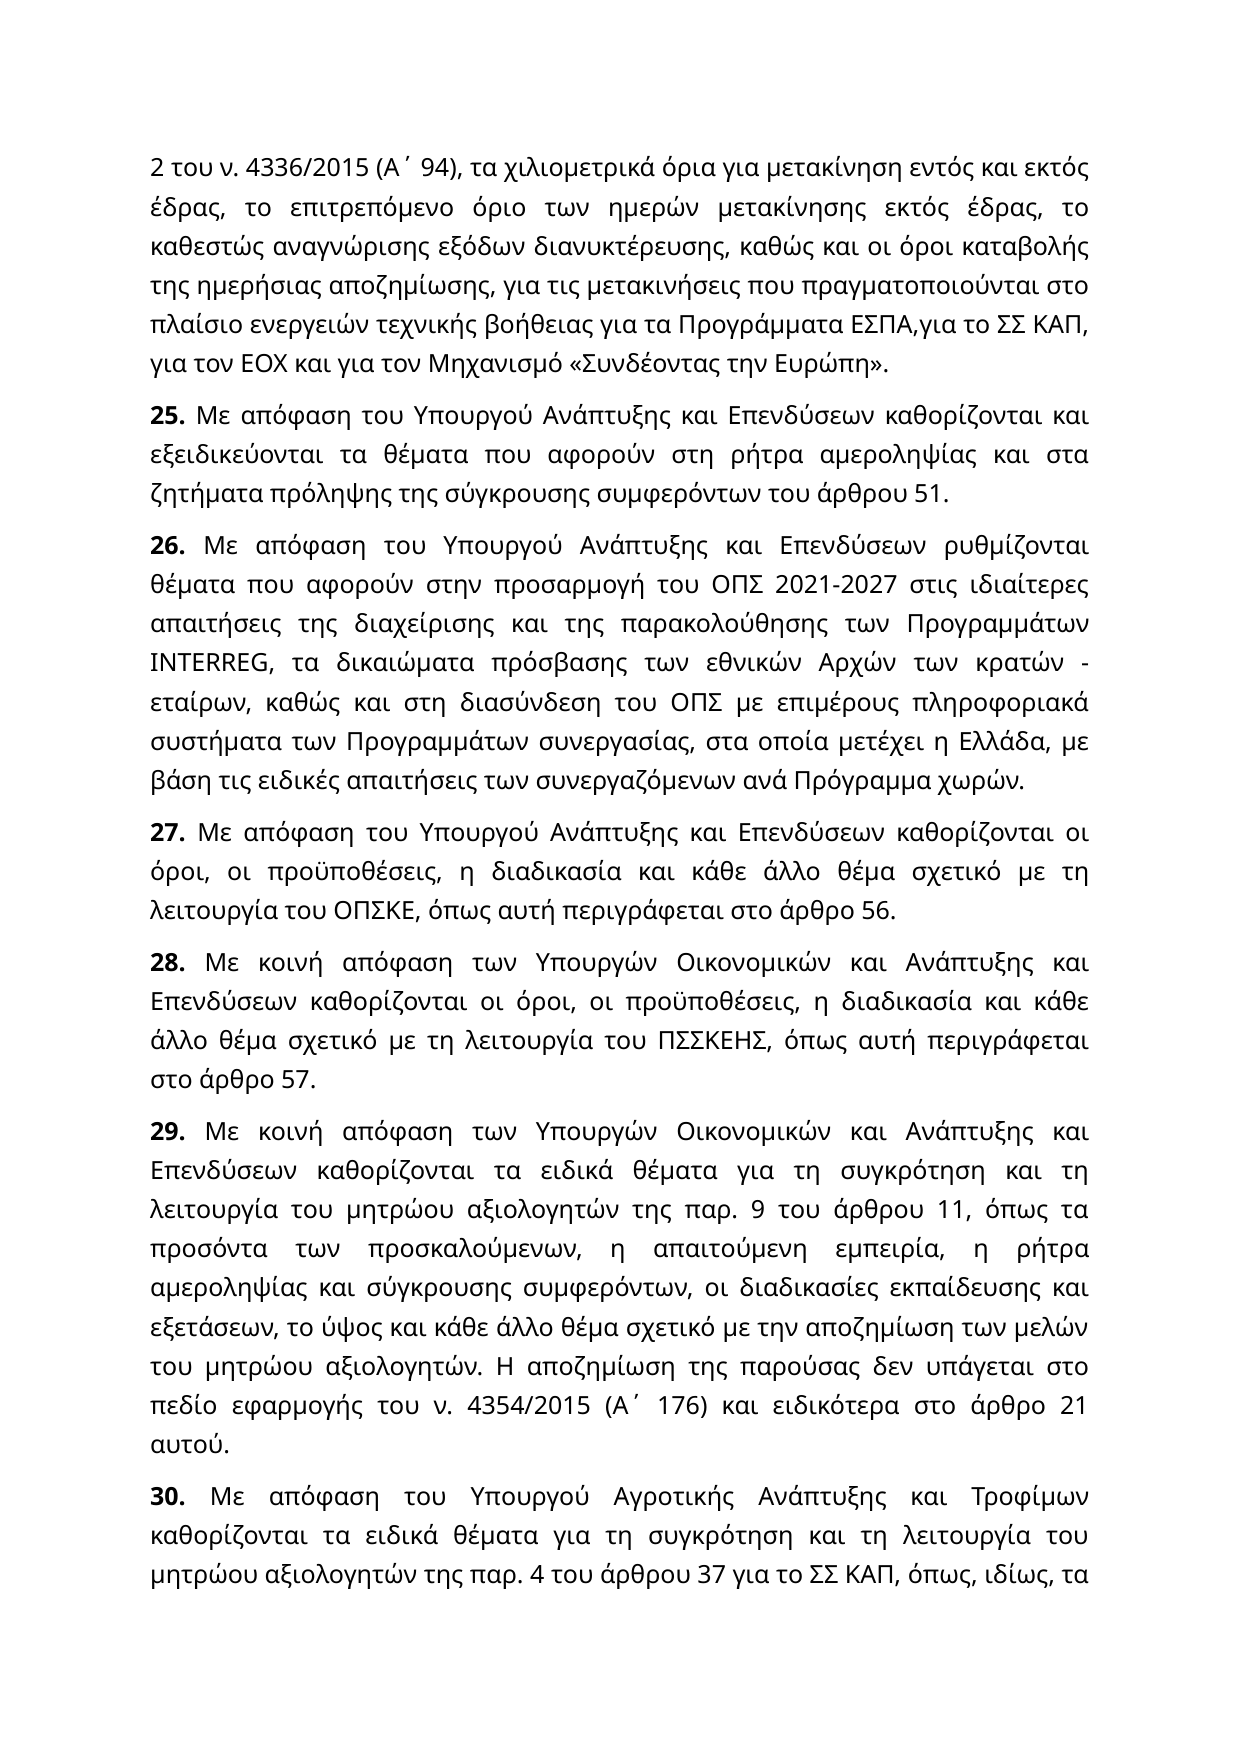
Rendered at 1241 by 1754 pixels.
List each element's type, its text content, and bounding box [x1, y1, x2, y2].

text 26. Με απόφαση του Υπουργού Ανάπτυξης και Επενδύσεων ρυθμίζονται θέματα που αφορούν στην προσαρμογή του ΟΠΣ 2021-2027 στις ιδιαίτερες απαιτήσεις της διαχείρισης και της παρακολούθησης των Προγραμμάτων INTERREG, τα δικαιώματα πρόσβασης των εθνικών Αρχών των κρατών - εταίρων, καθώς και στη διασύνδεση του ΟΠΣ με επιμέρους πληροφοριακά συστήματα των Προγραμμάτων συνεργασίας, στα οποία μετέχει η Ελλάδα, με βάση τις ειδικές απαιτήσεις των συνεργαζόμενων ανά Πρόγραμμα χωρών. [150, 527, 1090, 797]
text 2 του ν. 4336/2015 (Α΄ 94), τα χιλιομετρικά όρια για μετακίνηση εντός και εκτός έδρας, το επιτρεπόμενο όριο των ημερών μετακίνησης εκτός έδρας, το καθεστώς αναγνώρισης εξόδων διανυκτέρευσης, καθώς και οι όροι καταβολής της ημερήσιας αποζημίωσης, για τις μετακινήσεις που πραγματοποιούνται στο πλαίσιο ενεργειών τεχνικής βοήθειας για τα Προγράμματα ΕΣΠΑ,για το ΣΣ ΚΑΠ, για τον ΕΟΧ και για τον Μηχανισμό «Συνδέοντας την Ευρώπη». [150, 150, 1090, 380]
text 25. Με απόφαση του Υπουργού Ανάπτυξης και Επενδύσεων καθορίζονται και εξειδικεύονται τα θέματα που αφορούν στη ρήτρα αμεροληψίας και στα ζητήματα πρόληψης της σύγκρουσης συμφερόντων του άρθρου 51. [150, 397, 1090, 510]
text 29. Με κοινή απόφαση των Υπουργών Οικονομικών και Ανάπτυξης και Επενδύσεων καθορίζονται τα ειδικά θέματα για τη συγκρότηση και τη λειτουργία του μητρώου αξιολογητών της παρ. 9 του άρθρου 11, όπως τα προσόντα των προσκαλούμενων, η απαιτούμενη εμπειρία, η ρήτρα αμεροληψίας και σύγκρουσης συμφερόντων, οι διαδικασίες εκπαίδευσης και εξετάσεων, το ύψος και κάθε άλλο θέμα σχετικό με την αποζημίωση των μελών του μητρώου αξιολογητών. Η αποζημίωση της παρούσας δεν υπάγεται στο πεδίο εφαρμογής του ν. 4354/2015 (Α΄ 176) και ειδικότερα στο άρθρο 21 αυτού. [150, 1113, 1090, 1461]
text 27. Με απόφαση του Υπουργού Ανάπτυξης και Επενδύσεων καθορίζονται οι όροι, οι προϋποθέσεις, η διαδικασία και κάθε άλλο θέμα σχετικό με τη λειτουργία του ΟΠΣΚΕ, όπως αυτή περιγράφεται στο άρθρο 56. [150, 814, 1090, 927]
text 30. Με απόφαση του Υπουργού Αγροτικής Ανάπτυξης και Τροφίμων καθορίζονται τα ειδικά θέματα για τη συγκρότηση και τη λειτουργία του μητρώου αξιολογητών της παρ. 4 του άρθρου 37 για το ΣΣ ΚΑΠ, όπως, ιδίως, τα [150, 1478, 1090, 1591]
text 28. Με κοινή απόφαση των Υπουργών Οικονομικών και Ανάπτυξης και Επενδύσεων καθορίζονται οι όροι, οι προϋποθέσεις, η διαδικασία και κάθε άλλο θέμα σχετικό με τη λειτουργία του ΠΣΣΚΕΗΣ, όπως αυτή περιγράφεται στο άρθρο 57. [150, 944, 1090, 1096]
